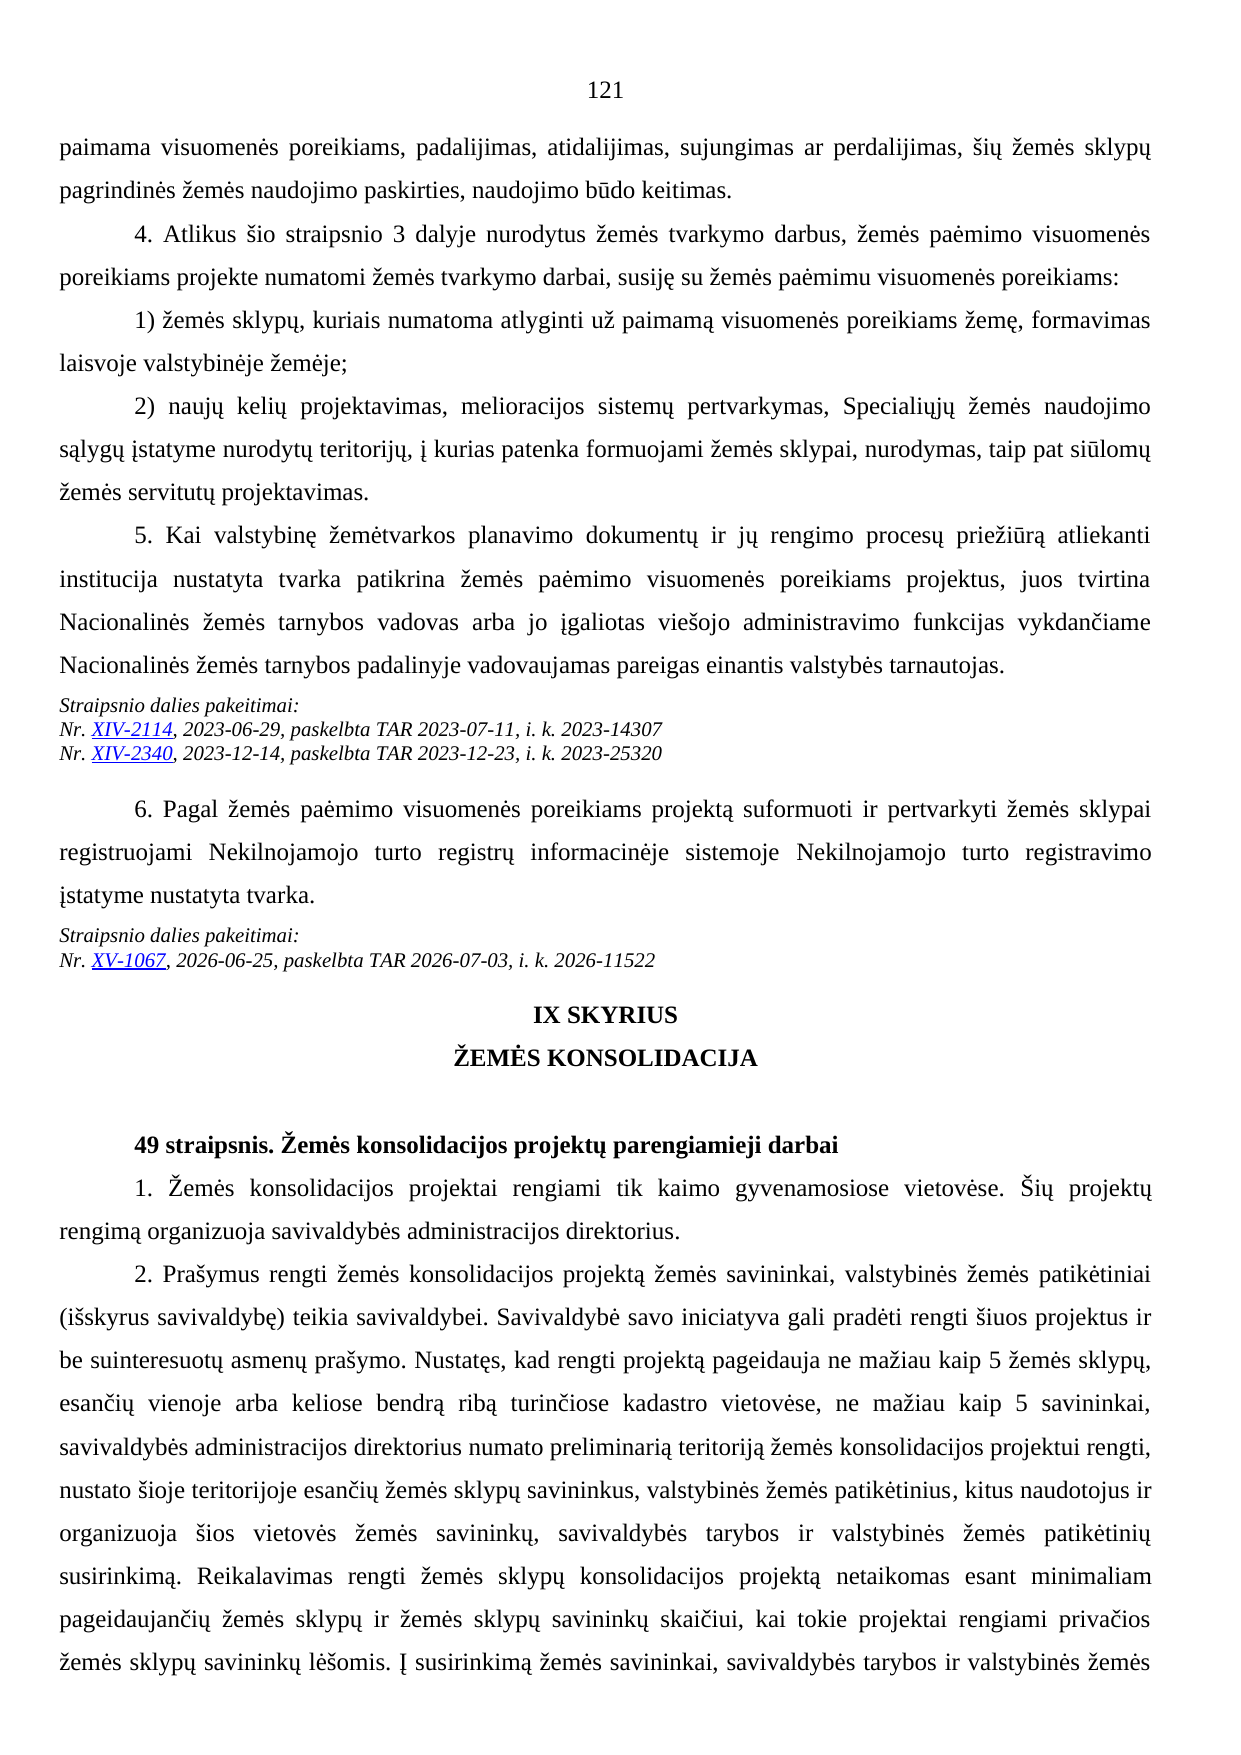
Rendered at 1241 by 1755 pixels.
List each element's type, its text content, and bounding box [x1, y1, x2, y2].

text IX skyrius [59, 1000, 1152, 1029]
text Straipsnio dalies pakeitimai: [59, 923, 1152, 947]
text Straipsnio dalies pakeitimai: [59, 693, 1152, 717]
text 1. Žemės konsolidacijos projektai rengiami tik kaimo gyvenamosiose vietovėse. Šių projektų rengimą organizuoja savivaldybės administracijos direktorius. [59, 1173, 1152, 1245]
text 2. Prašymus rengti žemės konsolidacijos projektą žemės savininkai, valstybinės žemės patikėtiniai (išskyrus savivaldybę) teikia savivaldybei. Savivaldybė savo iniciatyva gali pradėti rengti šiuos projektus ir be suinteresuotų asmenų prašymo. Nustatęs, kad rengti projektą pageidauja ne mažiau kaip 5 žemės sklypų, esančių vienoje arba keliose bendrą ribą turinčiose kadastro vietovėse, ne mažiau kaip 5 savininkai, savivaldybės administracijos direktorius numato preliminarią teritoriją žemės konsolidacijos projektui rengti, nustato šioje teritorijoje esančių žemės sklypų savininkus, valstybinės žemės patikėtinius, kitus naudotojus ir organizuoja šios vietovės žemės savininkų, savivaldybės tarybos ir valstybinės žemės patikėtinių susirinkimą. Reikalavimas rengti žemės sklypų konsolidacijos projektą netaikomas esant minimaliam pageidaujančių žemės sklypų ir žemės sklypų savininkų skaičiui, kai tokie projektai rengiami privačios žemės sklypų savininkų lėšomis. Į susirinkimą žemės savininkai, savivaldybės tarybos ir valstybinės žemės [59, 1259, 1152, 1676]
text 4. Atlikus šio straipsnio 3 dalyje nurodytus žemės tvarkymo darbus, žemės paėmimo visuomenės poreikiams projekte numatomi žemės tvarkymo darbai, susiję su žemės paėmimu visuomenės poreikiams: [59, 219, 1152, 291]
text Nr. XIV-2340, 2023-12-14, paskelbta TAR 2023-12-23, i. k. 2023-25320 [59, 741, 1152, 765]
text 5. Kai valstybinę žemėtvarkos planavimo dokumentų ir jų rengimo procesų priežiūrą atliekanti institucija nustatyta tvarka patikrina žemės paėmimo visuomenės poreikiams projektus, juos tvirtina Nacionalinės žemės tarnybos vadovas arba jo įgaliotas viešojo administravimo funkcijas vykdančiame Nacionalinės žemės tarnybos padalinyje vadovaujamas pareigas einantis valstybės tarnautojas. [59, 521, 1152, 679]
text Nr. XV-1067, 2026-06-25, paskelbta TAR 2026-07-03, i. k. 2026-11522 [59, 947, 1152, 972]
text paimama visuomenės poreikiams, padalijimas, atidalijimas, sujungimas ar perdalijimas, šių žemės sklypų pagrindinės žemės naudojimo paskirties, naudojimo būdo keitimas. [59, 132, 1152, 204]
text 6. Pagal žemės paėmimo visuomenės poreikiams projektą suformuoti ir pertvarkyti žemės sklypai registruojami Nekilnojamojo turto registrų informacinėje sistemoje Nekilnojamojo turto registravimo įstatyme nustatyta tvarka. [59, 794, 1152, 909]
text Nr. XIV-2114, 2023-06-29, paskelbta TAR 2023-07-11, i. k. 2023-14307 [59, 717, 1152, 741]
text 1) žemės sklypų, kuriais numatoma atlyginti už paimamą visuomenės poreikiams žemę, formavimas laisvoje valstybinėje žemėje; [59, 305, 1152, 377]
text Žemės konsolidacija [59, 1043, 1152, 1072]
text 2) naujų kelių projektavimas, melioracijos sistemų pertvarkymas, Specialiųjų žemės naudojimo sąlygų įstatyme nurodytų teritorijų, į kurias patenka formuojami žemės sklypai, nurodymas, taip pat siūlomų žemės servitutų projektavimas. [59, 391, 1152, 506]
text 49 straipsnis. Žemės konsolidacijos projektų parengiamieji darbai [59, 1130, 1152, 1158]
